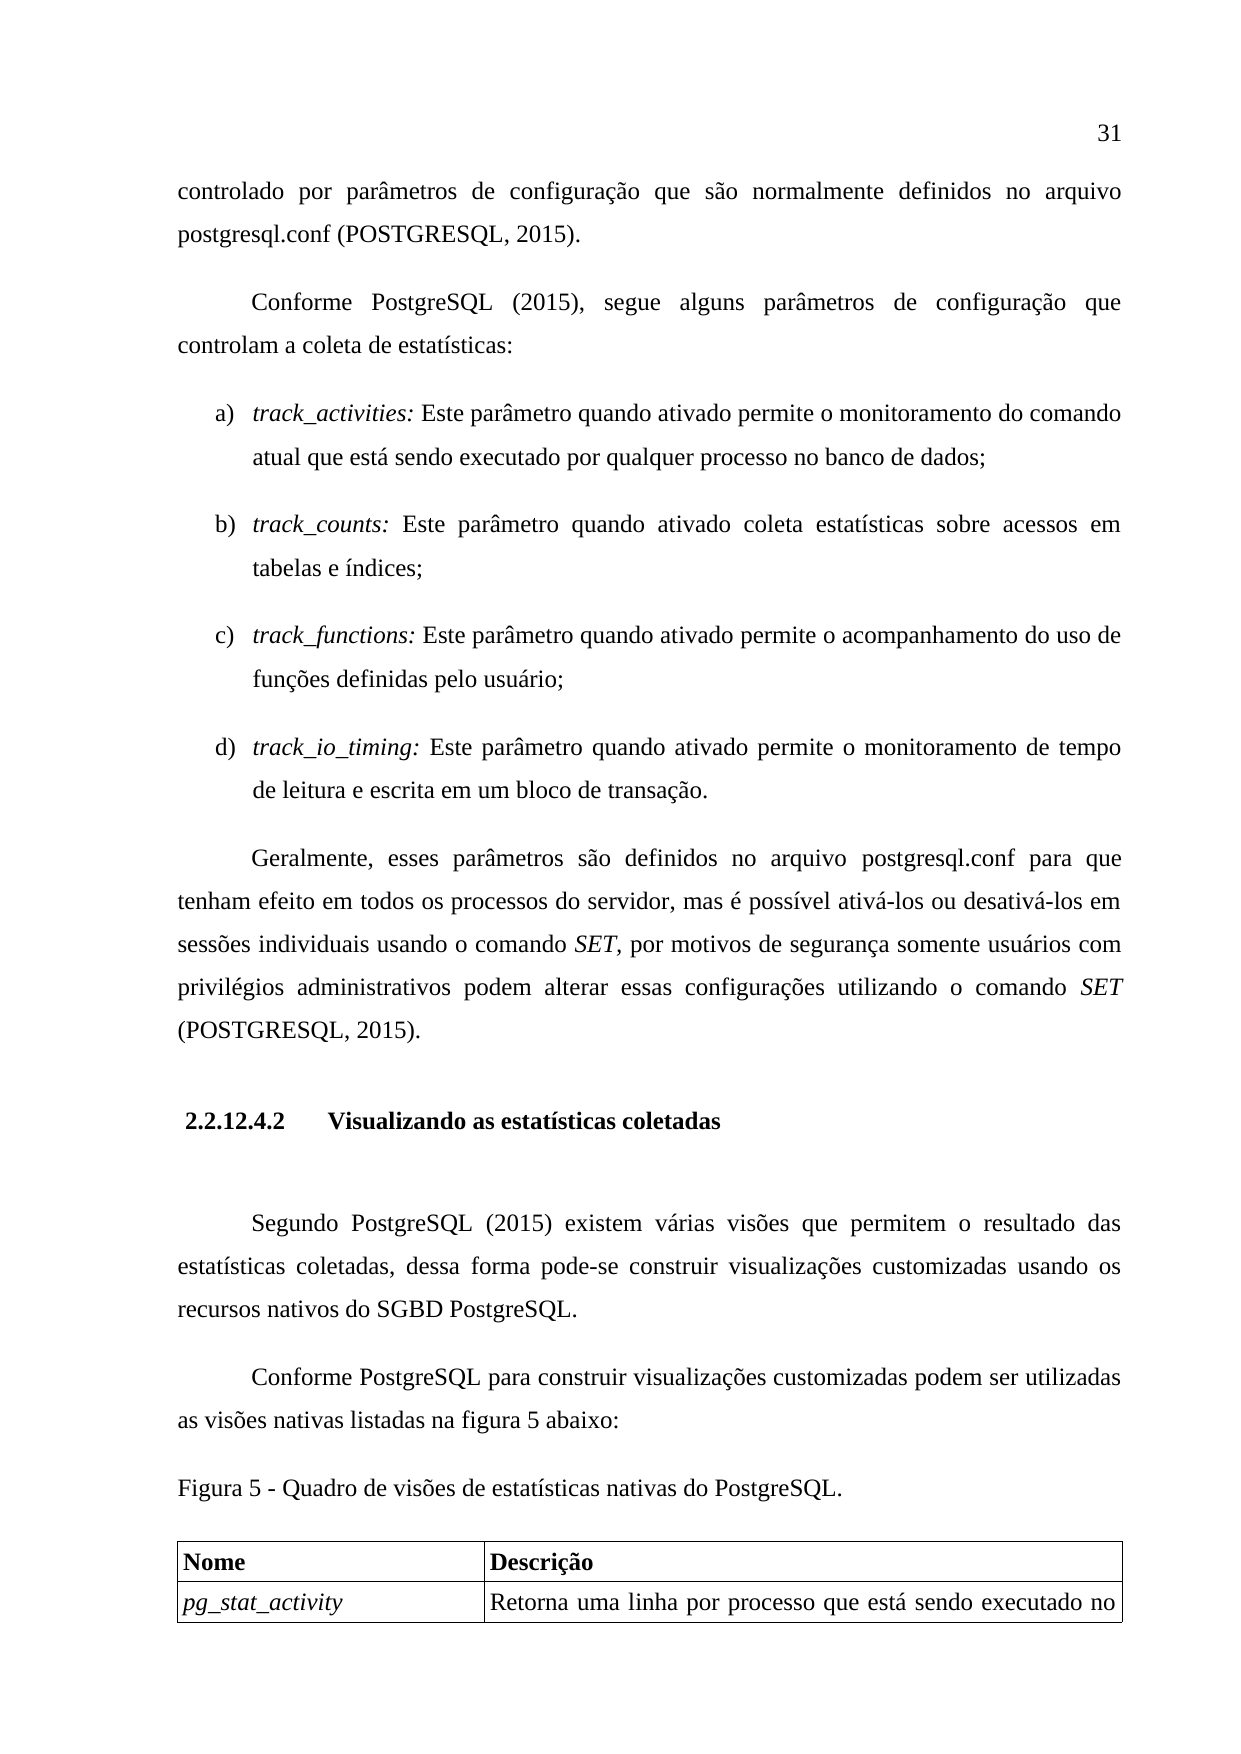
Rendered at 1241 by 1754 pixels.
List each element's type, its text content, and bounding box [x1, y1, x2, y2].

list Visualizando as estatísticas coletadas [185, 1106, 1122, 1135]
table_cell pg_stat_activity [178, 1582, 484, 1622]
list track_counts: Este parâmetro quando ativado coleta estatísticas sobre acessos em tabelas e índices; [215, 509, 1122, 581]
text Geralmente, esses parâmetros são definidos no arquivo postgresql.conf para que tenham efeito em todos os processos do servidor, mas é possível ativá-los ou desativá-los em sessões individuais usando o comando SET, por motivos de segurança somente usuários com privilégios administrativos podem alterar essas configurações utilizando o comando SET (POSTGRESQL, 2015). [177, 843, 1122, 1044]
text Figura 5 - Quadro de visões de estatísticas nativas do PostgreSQL. [177, 1473, 1122, 1502]
list track_io_timing: Este parâmetro quando ativado permite o monitoramento de tempo de leitura e escrita em um bloco de transação. [215, 732, 1122, 803]
table_header Nome [178, 1542, 484, 1581]
text Conforme PostgreSQL (2015), segue alguns parâmetros de configuração que controlam a coleta de estatísticas: [177, 287, 1122, 359]
list track_activities: Este parâmetro quando ativado permite o monitoramento do comando atual que está sendo executado por qualquer processo no banco de dados; [215, 398, 1122, 470]
text Conforme PostgreSQL para construir visualizações customizadas podem ser utilizadas as visões nativas listadas na figura 5 abaixo: [177, 1362, 1122, 1434]
text Segundo PostgreSQL (2015) existem várias visões que permitem o resultado das estatísticas coletadas, dessa forma pode-se construir visualizações customizadas usando os recursos nativos do SGBD PostgreSQL. [177, 1208, 1122, 1323]
list track_functions: Este parâmetro quando ativado permite o acompanhamento do uso de funções definidas pelo usuário; [215, 621, 1122, 692]
text controlado por parâmetros de configuração que são normalmente definidos no arquivo postgresql.conf (POSTGRESQL, 2015). [177, 176, 1122, 248]
table_header Descrição [485, 1542, 1122, 1581]
table_cell Retorna uma linha por processo que está sendo executado no [485, 1582, 1122, 1622]
